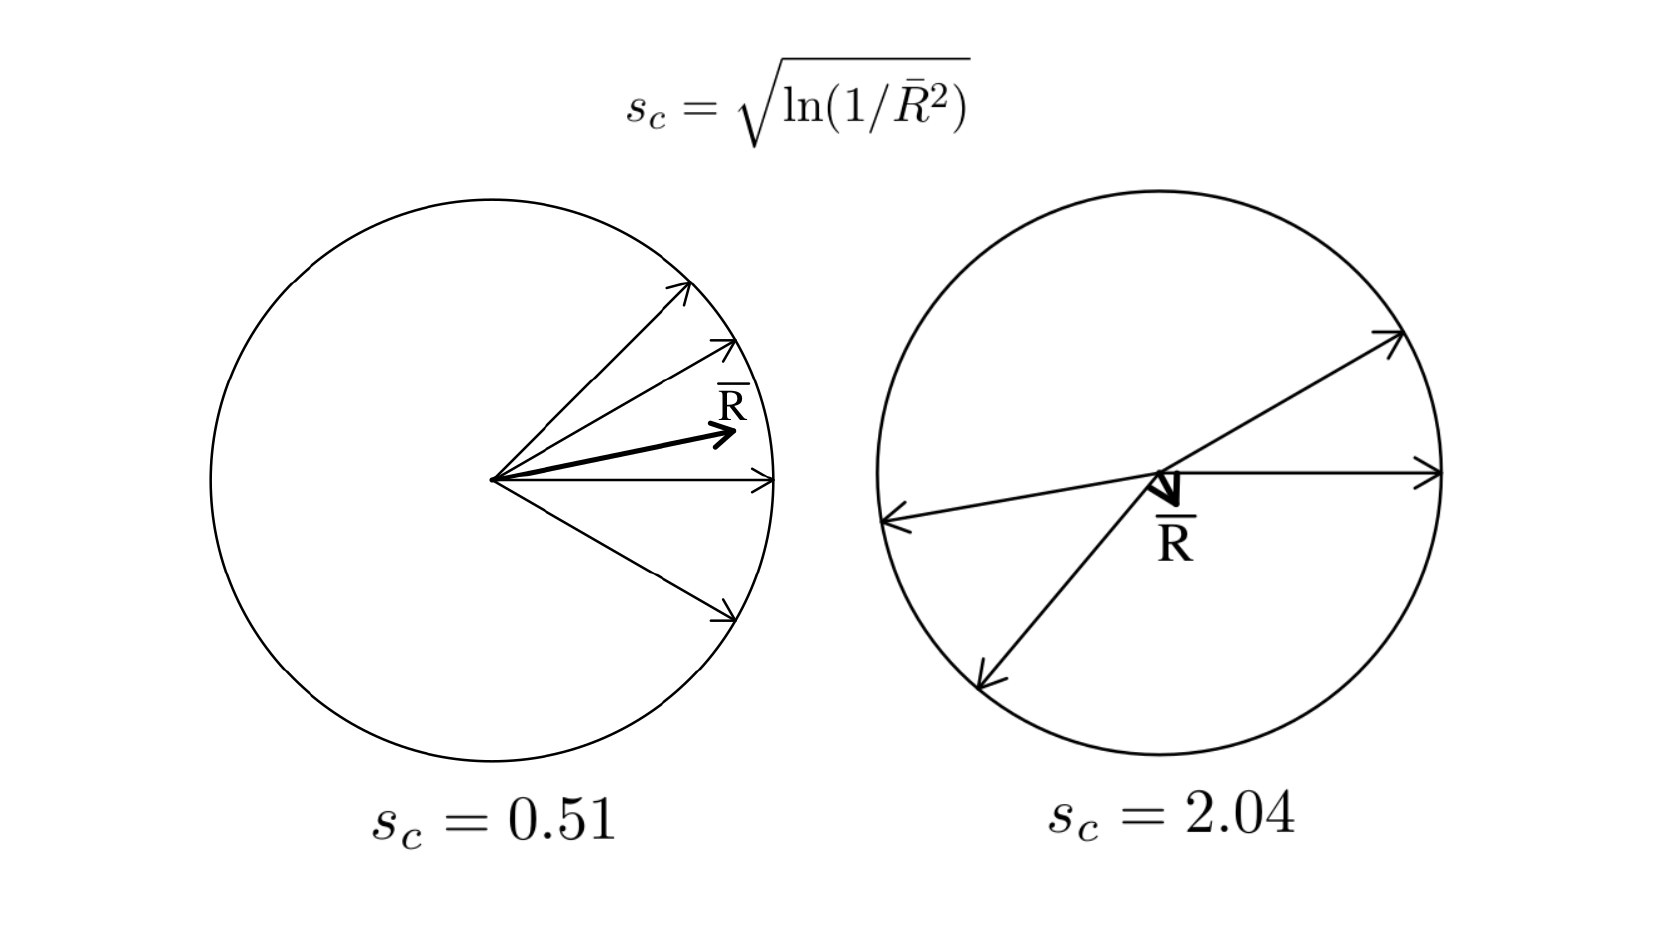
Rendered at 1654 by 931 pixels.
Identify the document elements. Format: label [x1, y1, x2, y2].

picture [862, 177, 1464, 771]
picture [1041, 779, 1300, 851]
picture [366, 791, 618, 859]
picture [621, 49, 981, 154]
picture [193, 185, 780, 768]
